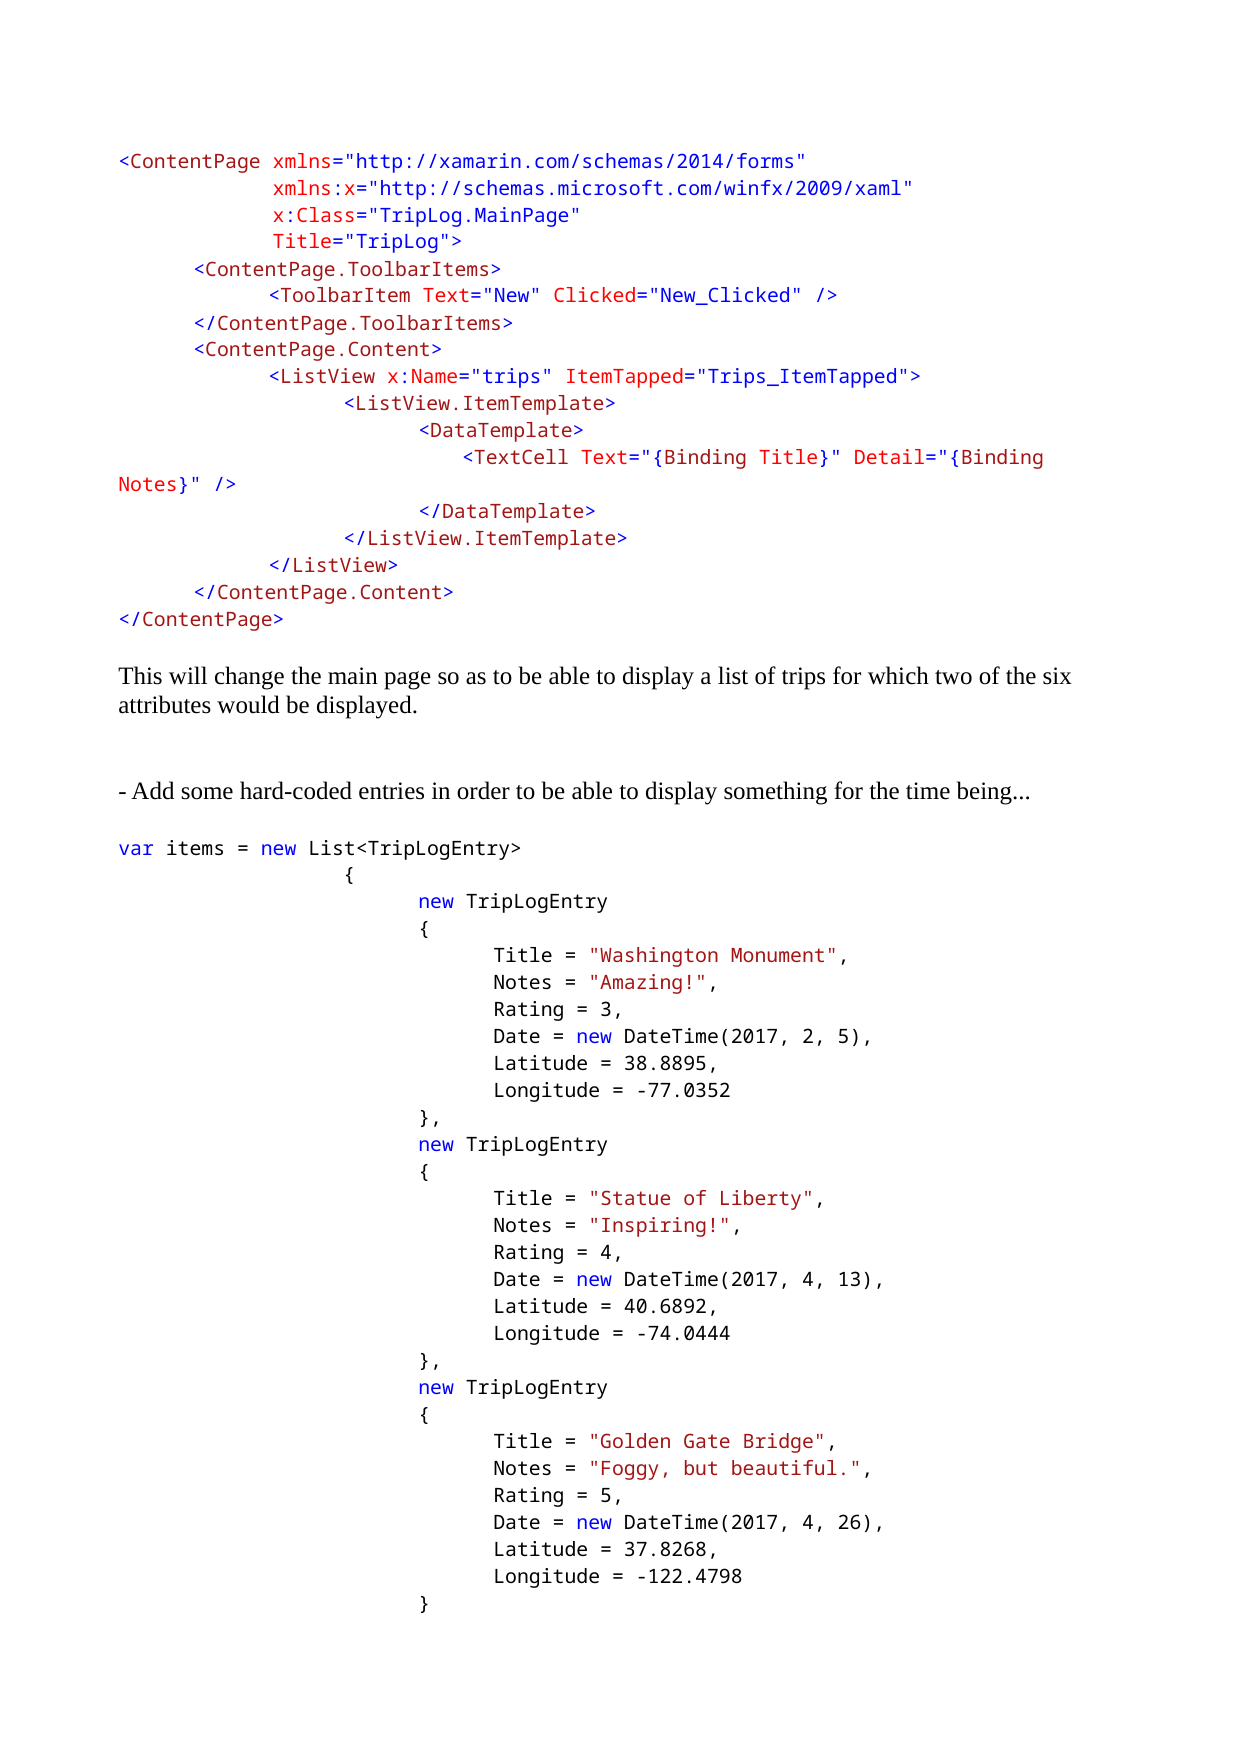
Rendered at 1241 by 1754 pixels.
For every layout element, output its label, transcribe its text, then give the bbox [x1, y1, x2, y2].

text <ContentPage xmlns="http://xamarin.com/schemas/2014/forms" [118, 147, 1122, 174]
text { [118, 1400, 1122, 1427]
text var items = new List<TripLogEntry> [118, 834, 1122, 861]
text Title = "Washington Monument", [118, 942, 1122, 969]
text </ContentPage> [118, 606, 1122, 632]
text - Add some hard-coded entries in order to be able to display something for the time being... [118, 776, 1122, 805]
text Notes = "Amazing!", [118, 969, 1122, 996]
text Rating = 4, [118, 1238, 1122, 1265]
text Notes = "Foggy, but beautiful.", [118, 1454, 1122, 1481]
text <TextCell Text="{Binding Title}" Detail="{Binding Notes}" /> [118, 444, 1122, 498]
text Date = new DateTime(2017, 4, 13), [118, 1265, 1122, 1292]
text } [118, 1589, 1122, 1616]
text Title="TripLog"> [118, 228, 1122, 255]
text <ContentPage.Content> [118, 336, 1122, 363]
text </ListView> [118, 552, 1122, 578]
text This will change the main page so as to be able to display a list of trips for which two of the six attributes would be displayed. [118, 661, 1122, 719]
text Rating = 5, [118, 1481, 1122, 1508]
text <ToolbarItem Text="New" Clicked="New_Clicked" /> [118, 282, 1122, 309]
text </ContentPage.ToolbarItems> [118, 309, 1122, 336]
text </DataTemplate> [118, 498, 1122, 524]
text new TripLogEntry [118, 1373, 1122, 1400]
text new TripLogEntry [118, 1131, 1122, 1157]
text Date = new DateTime(2017, 2, 5), [118, 1023, 1122, 1049]
text <ListView x:Name="trips" ItemTapped="Trips_ItemTapped"> [118, 363, 1122, 390]
text Title = "Golden Gate Bridge", [118, 1427, 1122, 1454]
text new TripLogEntry [118, 888, 1122, 915]
text Longitude = -122.4798 [118, 1562, 1122, 1589]
text Title = "Statue of Liberty", [118, 1184, 1122, 1211]
text xmlns:x="http://schemas.microsoft.com/winfx/2009/xaml" [118, 174, 1122, 201]
text { [118, 915, 1122, 942]
text }, [118, 1103, 1122, 1131]
text Latitude = 37.8268, [118, 1535, 1122, 1562]
text Longitude = -77.0352 [118, 1077, 1122, 1103]
text }, [118, 1346, 1122, 1373]
text Rating = 3, [118, 996, 1122, 1023]
text Notes = "Inspiring!", [118, 1211, 1122, 1238]
text Date = new DateTime(2017, 4, 26), [118, 1508, 1122, 1535]
text </ContentPage.Content> [118, 578, 1122, 606]
text <DataTemplate> [118, 417, 1122, 444]
text <ListView.ItemTemplate> [118, 390, 1122, 417]
text { [118, 861, 1122, 888]
text <ContentPage.ToolbarItems> [118, 255, 1122, 282]
text Latitude = 40.6892, [118, 1292, 1122, 1319]
text Latitude = 38.8895, [118, 1049, 1122, 1077]
text { [118, 1157, 1122, 1184]
text x:Class="TripLog.MainPage" [118, 201, 1122, 228]
text </ListView.ItemTemplate> [118, 524, 1122, 552]
text Longitude = -74.0444 [118, 1319, 1122, 1346]
